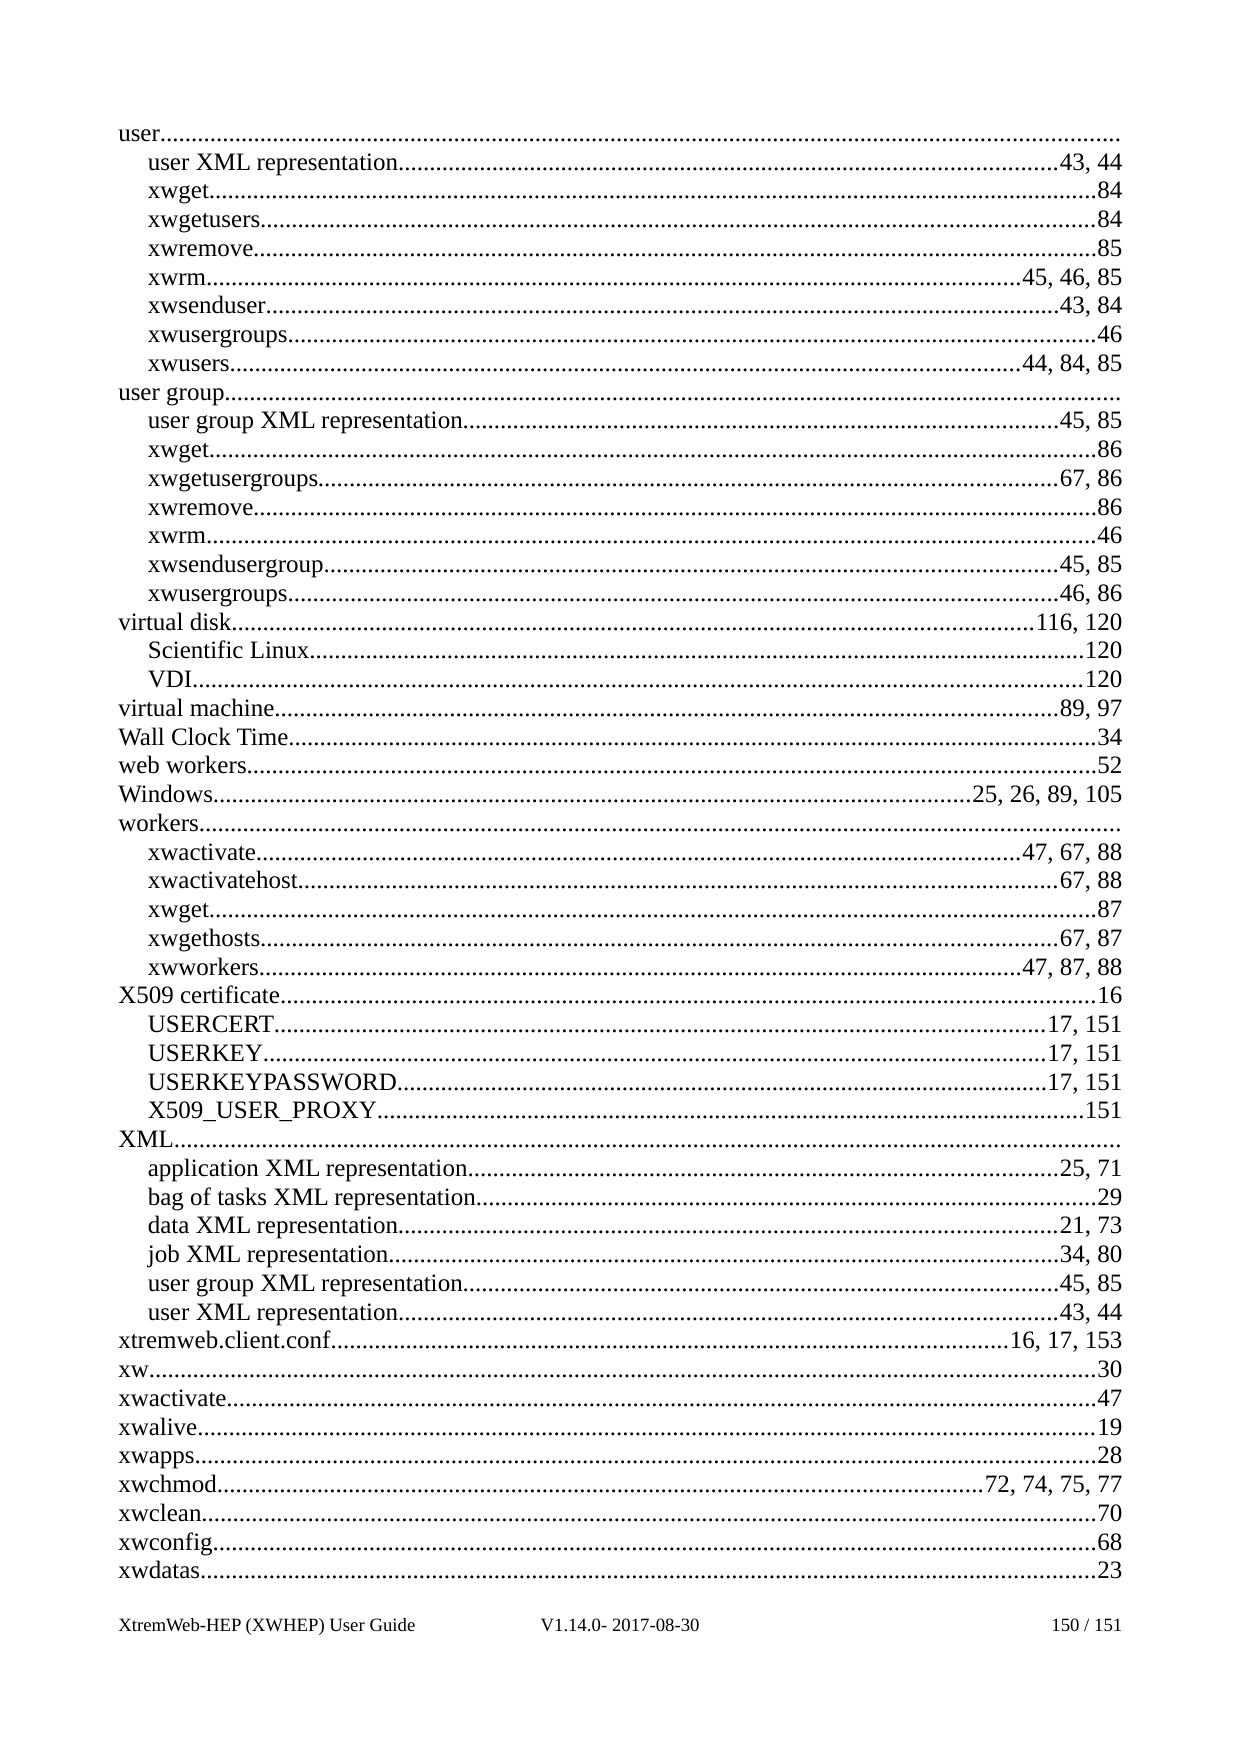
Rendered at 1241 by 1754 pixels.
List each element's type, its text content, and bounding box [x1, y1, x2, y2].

text xwsenduser 43, 84 [148, 291, 1122, 319]
text user group XML representation 45, 85 [148, 1268, 1122, 1297]
text user group XML representation 45, 85 [148, 406, 1122, 434]
text xwremove 85 [148, 233, 1122, 262]
text data XML representation 21, 73 [148, 1211, 1122, 1239]
text xwrm 46 [148, 521, 1122, 549]
text X509 certificate 16 [118, 981, 1122, 1009]
text web workers 52 [118, 751, 1122, 779]
text workers [118, 808, 1122, 837]
text X509_USER_PROXY 151 [148, 1096, 1122, 1124]
text xwactivatehost 67, 88 [148, 866, 1122, 894]
text xwusergroups 46, 86 [148, 578, 1122, 607]
text VDI 120 [148, 664, 1122, 693]
text xwgetusers 84 [148, 204, 1122, 233]
text xwremove 86 [148, 492, 1122, 521]
text XML [118, 1124, 1122, 1153]
text user XML representation 43, 44 [148, 147, 1122, 176]
text xwget 87 [148, 894, 1122, 923]
text USERCERT 17, 151 [148, 1009, 1122, 1038]
text virtual disk 116, 120 [118, 607, 1122, 636]
text xwalive 19 [118, 1412, 1122, 1441]
text xw 30 [118, 1354, 1122, 1383]
text user group [118, 377, 1122, 406]
text user [118, 118, 1122, 147]
text virtual machine 89, 97 [118, 693, 1122, 722]
text xwgethosts 67, 87 [148, 923, 1122, 952]
text Wall Clock Time 34 [118, 722, 1122, 751]
text Scientific Linux 120 [148, 636, 1122, 664]
text xwchmod 72, 74, 75, 77 [118, 1469, 1122, 1498]
text user XML representation 43, 44 [148, 1297, 1122, 1326]
text bag of tasks XML representation 29 [148, 1182, 1122, 1211]
text xwdatas 23 [118, 1556, 1122, 1584]
text xwusergroups 46 [148, 319, 1122, 348]
text xwapps 28 [118, 1441, 1122, 1469]
text xwworkers 47, 87, 88 [148, 952, 1122, 981]
text USERKEYPASSWORD 17, 151 [148, 1067, 1122, 1096]
text xwclean 70 [118, 1498, 1122, 1527]
text xwconfig 68 [118, 1527, 1122, 1556]
text xtremweb.client.conf 16, 17, 153 [118, 1326, 1122, 1354]
text xwgetusergroups 67, 86 [148, 463, 1122, 492]
text USERKEY 17, 151 [148, 1038, 1122, 1067]
text xwget 84 [148, 176, 1122, 204]
text xwactivate 47, 67, 88 [148, 837, 1122, 866]
text xwrm 45, 46, 85 [148, 262, 1122, 291]
text xwsendusergroup 45, 85 [148, 549, 1122, 578]
text job XML representation 34, 80 [148, 1239, 1122, 1268]
text xwget 86 [148, 434, 1122, 463]
text Windows 25, 26, 89, 105 [118, 779, 1122, 808]
text xwusers 44, 84, 85 [148, 348, 1122, 377]
text application XML representation 25, 71 [148, 1153, 1122, 1182]
text xwactivate 47 [118, 1383, 1122, 1412]
